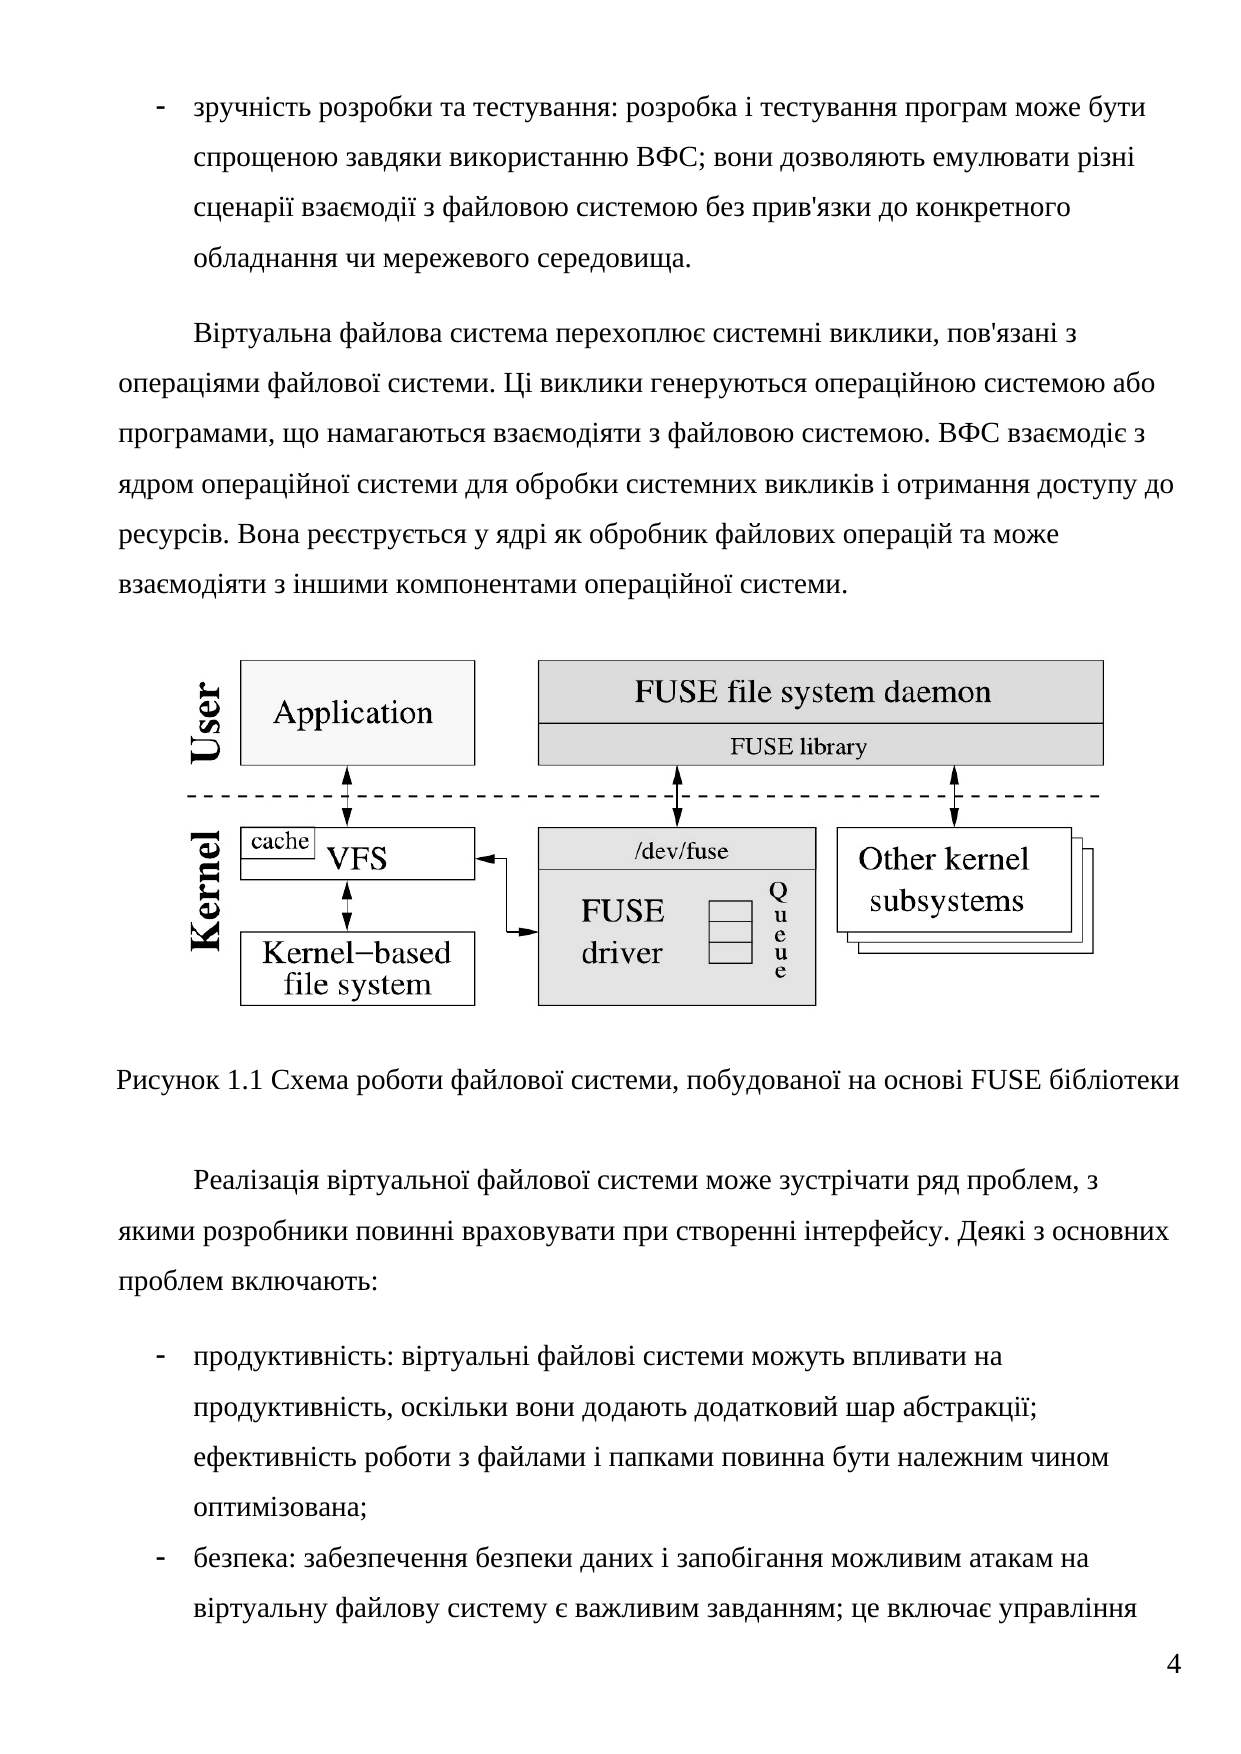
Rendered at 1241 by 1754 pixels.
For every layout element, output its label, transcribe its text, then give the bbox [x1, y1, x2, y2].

list Схема роботи файлової системи, побудованої на основі FUSE бібліотеки [118, 1062, 1181, 1095]
list безпека: забезпечення безпеки даних і запобігання можливим атакам на віртуальну файлову систему є важливим завданням; це включає управління [156, 1540, 1181, 1624]
text Віртуальна файлова система перехоплює системні виклики, пов'язані з операціями файлової системи. Ці виклики генеруються операційною системою або програмами, що намагаються взаємодіяти з файловою системою. ВФС взаємодіє з ядром операційної системи для обробки системних викликів і отримання доступу до ресурсів. Вона реєструється у ядрі як обробник файлових операцій та може взаємодіяти з іншими компонентами операційної системи. [118, 315, 1181, 600]
picture [177, 641, 1122, 1020]
list зручність розробки та тестування: розробка і тестування програм може бути спрощеною завдяки використанню ВФС; вони дозволяють емулювати різні сценарії взаємодії з файловою системою без прив'язки до конкретного обладнання чи мережевого середовища. [156, 89, 1181, 273]
list продуктивність: віртуальні файлові системи можуть впливати на продуктивність, оскільки вони додають додатковий шар абстракції; ефективність роботи з файлами і папками повинна бути належним чином оптимізована; [156, 1338, 1181, 1523]
text Реалізація віртуальної файлової системи може зустрічати ряд проблем, з якими розробники повинні враховувати при створенні інтерфейсу. Деякі з основних проблем включають: [118, 1162, 1181, 1297]
